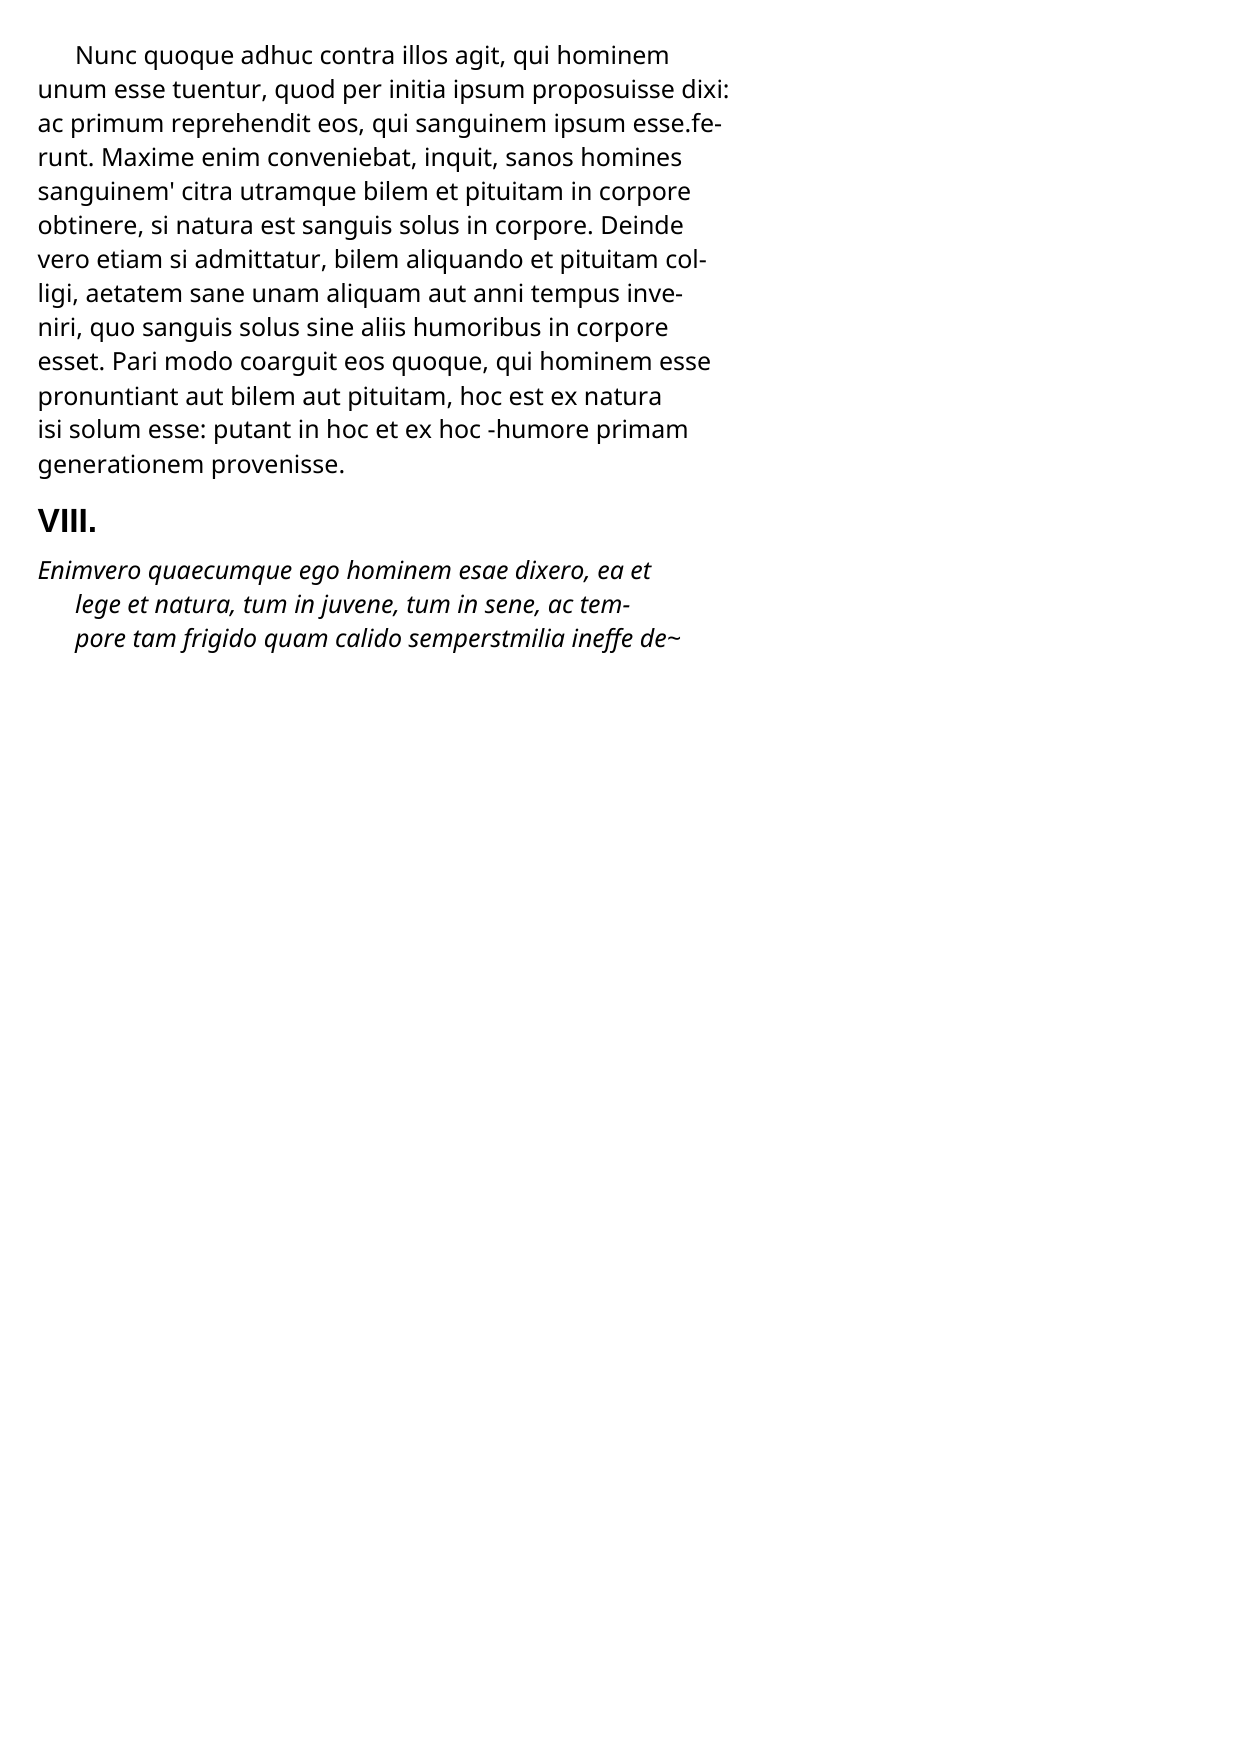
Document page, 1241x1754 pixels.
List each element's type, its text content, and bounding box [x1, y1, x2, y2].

text Nunc quoque adhuc contra illos agit, qui hominem unum esse tuentur, quod per initia ipsum proposuisse dixi: ac primum reprehendit eos, qui sanguinem ipsum esse.fe- runt. Maxime enim conveniebat, inquit, sanos homines sanguinem' citra utramque bilem et pituitam in corpore obtinere, si natura est sanguis solus in corpore. Deinde vero etiam si admittatur, bilem aliquando et pituitam col- ligi, aetatem sane unam aliquam aut anni tempus inve- niri, quo sanguis solus sine aliis humoribus in corpore esset. Pari modo coarguit eos quoque, qui hominem esse pronuntiant aut bilem aut pituitam, hoc est ex natura isi solum esse: putant in hoc et ex hoc -humore primam generationem provenisse. [37, 37, 1203, 480]
text Enimvero quaecumque ego hominem esae dixero, ea et lege et natura, tum in juvene, tum in sene, ac tem- pore tam frigido quam calido semperstmilia ineffe de~ [37, 552, 1203, 654]
subtitle VIII. [37, 501, 1203, 540]
